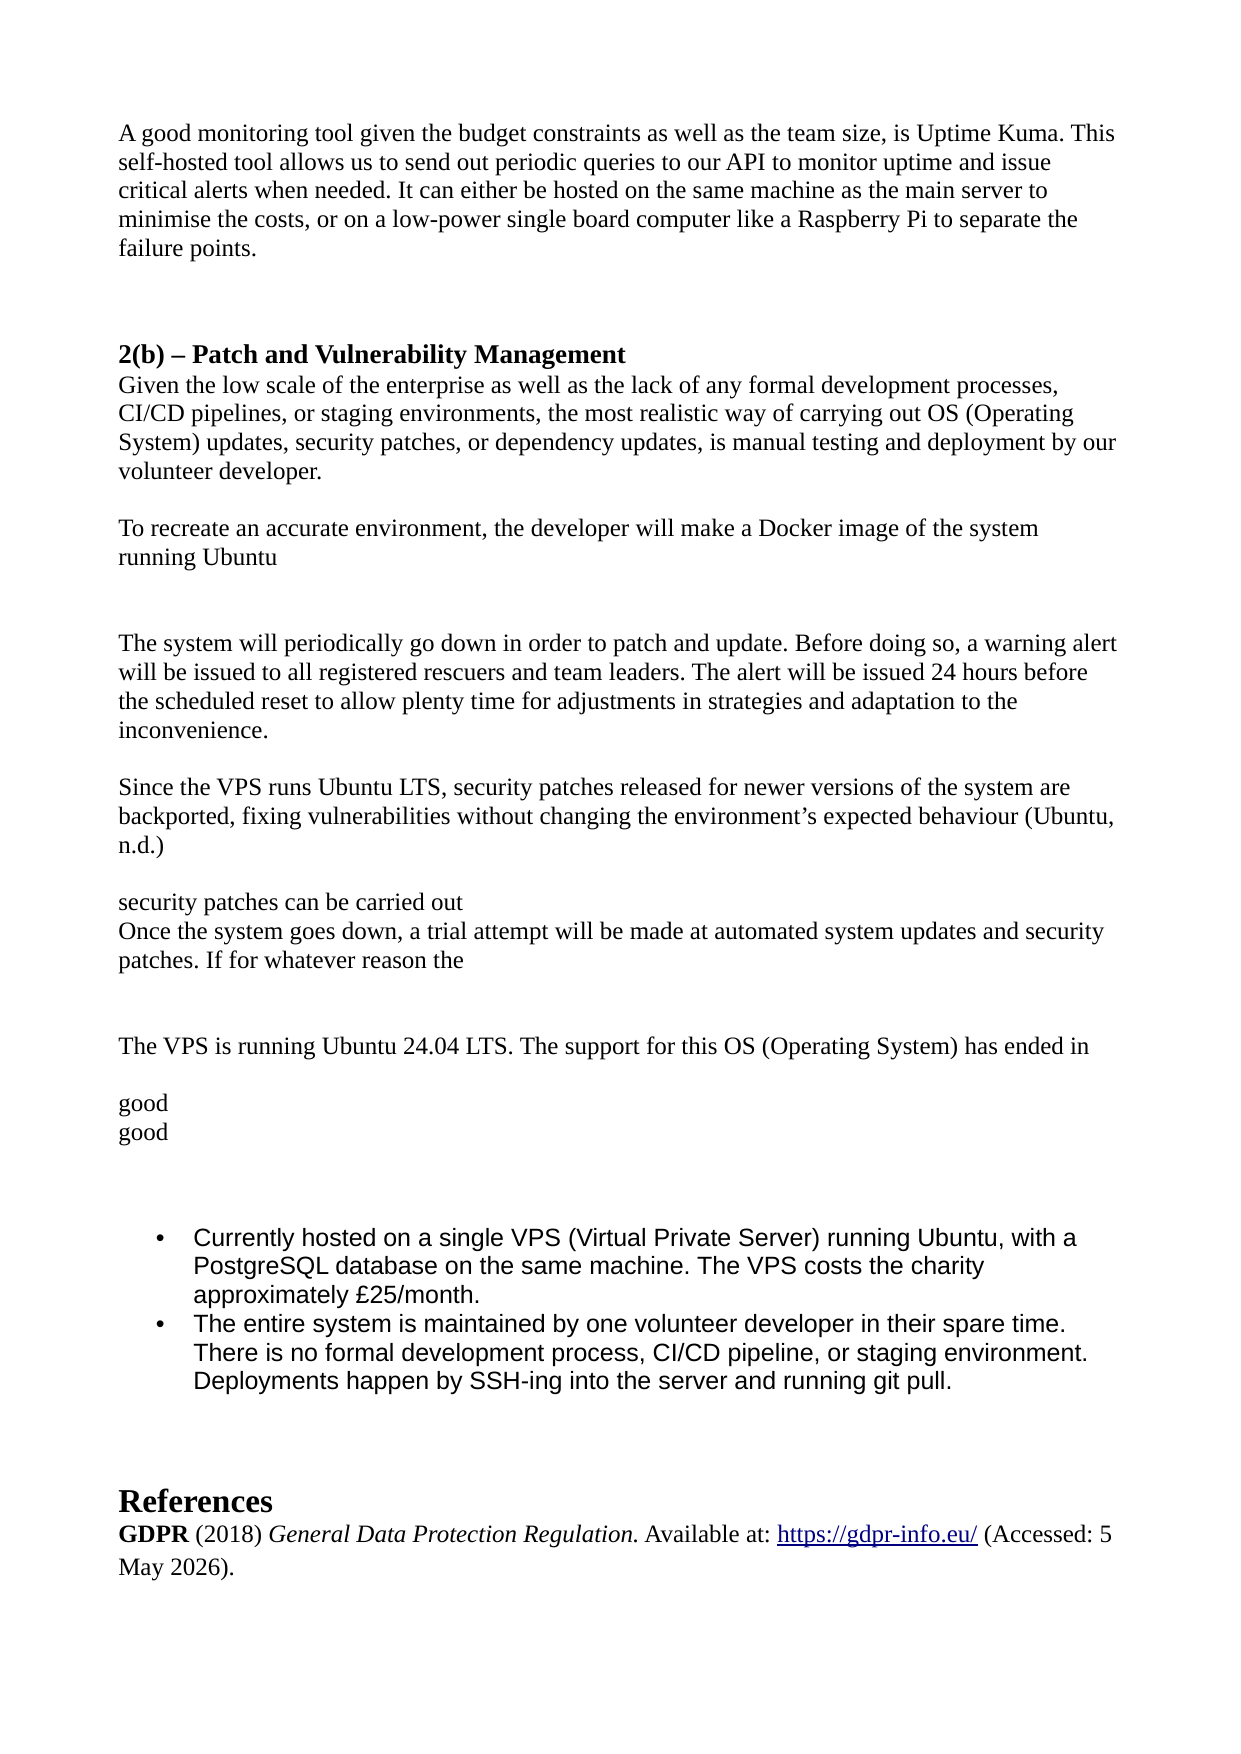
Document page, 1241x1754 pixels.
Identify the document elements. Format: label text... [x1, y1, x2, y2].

text To recreate an accurate environment, the developer will make a Docker image of the system running Ubuntu [118, 513, 1122, 571]
text good [118, 1117, 1122, 1146]
text References [118, 1481, 1122, 1519]
list Currently hosted on a single VPS (Virtual Private Server) running Ubuntu, with a PostgreSQL database on the same machine. The VPS costs the charity approximately £25/month. [156, 1223, 1122, 1309]
text The VPS is running Ubuntu 24.04 LTS. The support for this OS (Operating System) has ended in [118, 1031, 1122, 1060]
text Given the low scale of the enterprise as well as the lack of any formal development processes, CI/CD pipelines, or staging environments, the most realistic way of carrying out OS (Operating System) updates, security patches, or dependency updates, is manual testing and deployment by our volunteer developer. [118, 370, 1122, 485]
text Since the VPS runs Ubuntu LTS, security patches released for newer versions of the system are backported, fixing vulnerabilities without changing the environment’s expected behaviour (Ubuntu, n.d.) [118, 772, 1122, 858]
text security patches can be carried out [118, 887, 1122, 916]
text The system will periodically go down in order to patch and update. Before doing so, a warning alert will be issued to all registered rescuers and team leaders. The alert will be issued 24 hours before the scheduled reset to allow plenty time for adjustments in strategies and adaptation to the inconvenience. [118, 628, 1122, 743]
text good [118, 1088, 1122, 1117]
text 2(b) – Patch and Vulnerability Management [118, 338, 1122, 370]
text A good monitoring tool given the budget constraints as well as the team size, is Uptime Kuma. This self-hosted tool allows us to send out periodic queries to our API to monitor uptime and issue critical alerts when needed. It can either be hosted on the same machine as the main server to minimise the costs, or on a low-power single board computer like a Raspberry Pi to separate the failure points. [118, 118, 1122, 262]
text Once the system goes down, a trial attempt will be made at automated system updates and security patches. If for whatever reason the [118, 916, 1122, 973]
text GDPR (2018) General Data Protection Regulation. Available at: https://gdpr-info.eu/ (Accessed: 5 May 2026). [118, 1519, 1122, 1581]
list The entire system is maintained by one volunteer developer in their spare time. There is no formal development process, CI/CD pipeline, or staging environment. Deployments happen by SSH-ing into the server and running git pull. [156, 1309, 1122, 1395]
